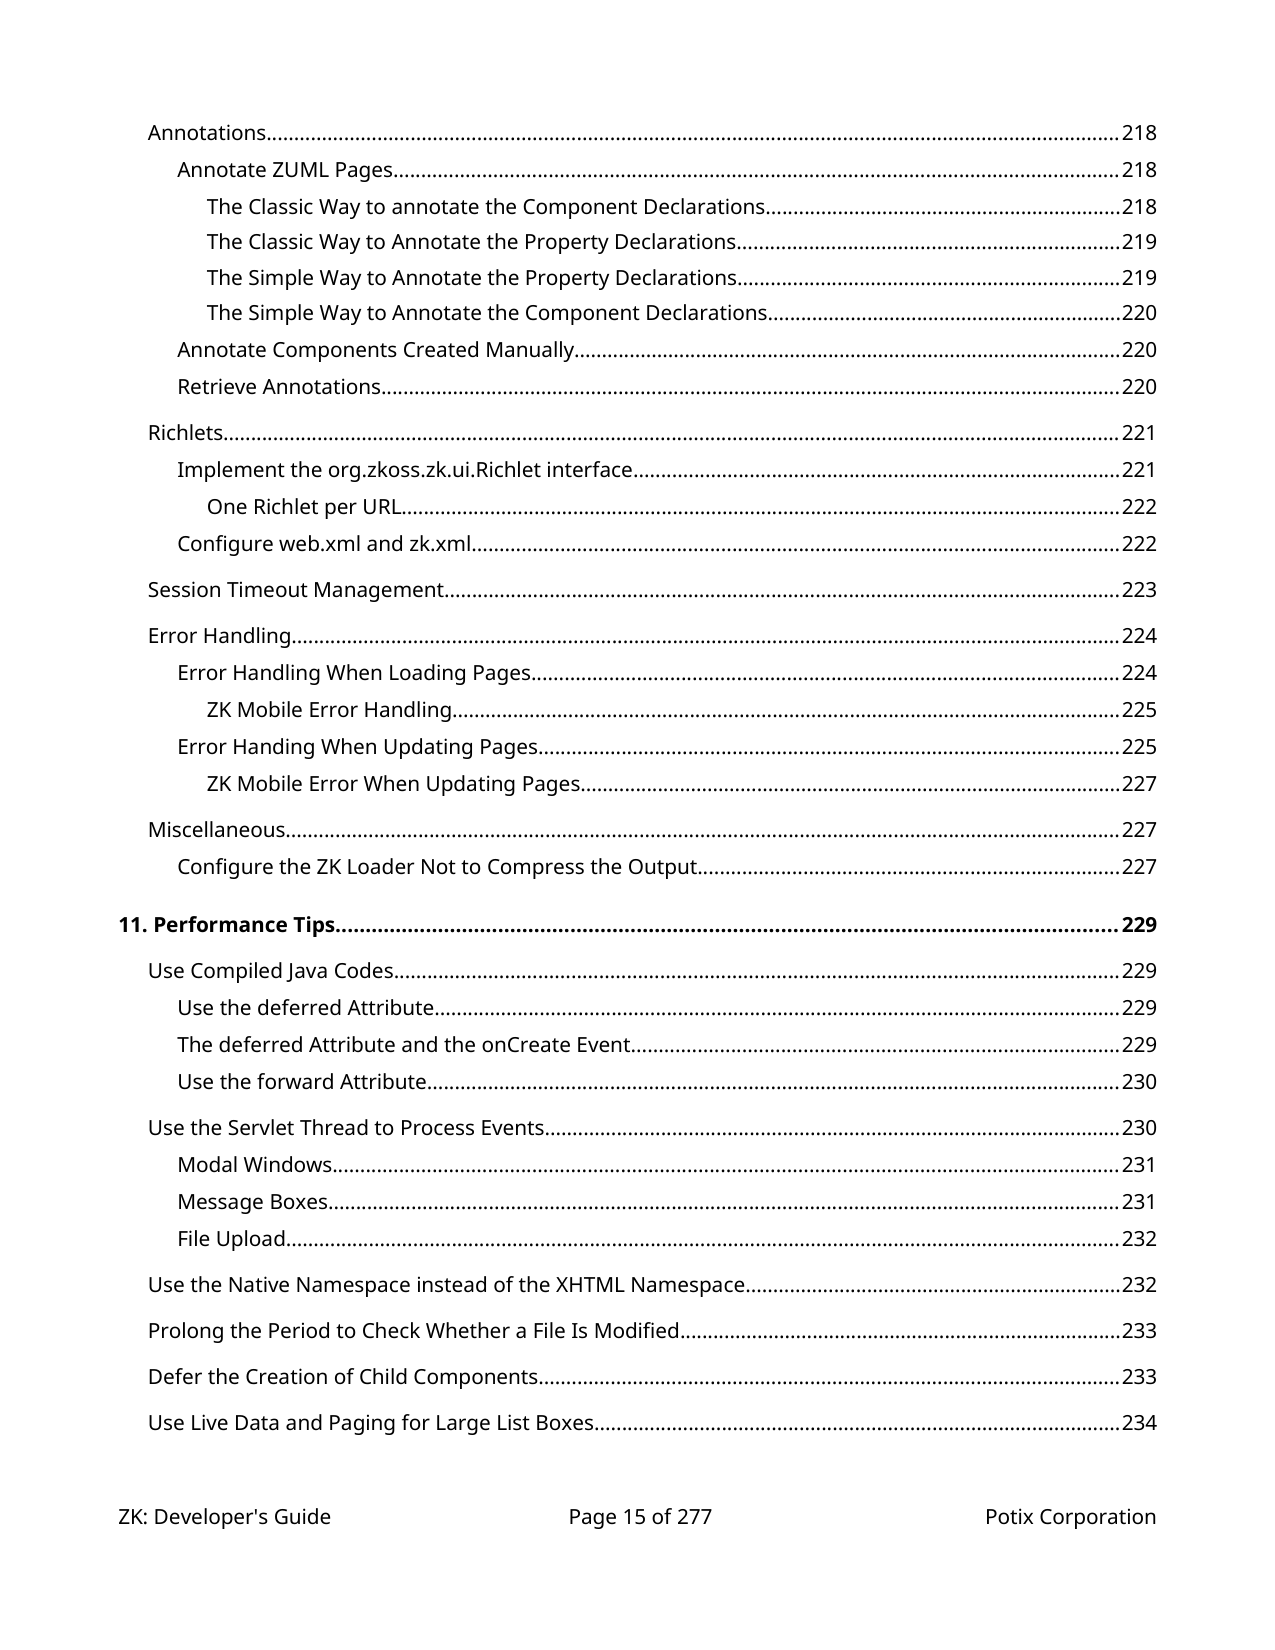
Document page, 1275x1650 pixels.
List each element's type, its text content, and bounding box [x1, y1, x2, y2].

text The Classic Way to Annotate the Property Declarations 219 [207, 227, 1157, 256]
text ZK Mobile Error Handling 225 [207, 695, 1157, 723]
text Use Live Data and Paging for Large List Boxes 234 [148, 1408, 1157, 1437]
text Configure the ZK Loader Not to Compress the Output 227 [177, 852, 1157, 881]
text Error Handling When Loading Pages 224 [177, 658, 1157, 686]
text Modal Windows 231 [177, 1150, 1157, 1179]
text Implement the org.zkoss.zk.ui.Richlet interface 221 [177, 455, 1157, 483]
text Use the deferred Attribute 229 [177, 993, 1157, 1021]
text Session Timeout Management 223 [148, 575, 1157, 603]
text Defer the Creation of Child Components 233 [148, 1362, 1157, 1391]
text File Upload 232 [177, 1224, 1157, 1253]
text Richlets 221 [148, 418, 1157, 446]
text The Simple Way to Annotate the Component Declarations 220 [207, 298, 1157, 326]
text Use the Servlet Thread to Process Events 230 [148, 1113, 1157, 1142]
text Annotate ZUML Pages 218 [177, 155, 1157, 183]
text One Richlet per URL 222 [207, 492, 1157, 520]
text Prolong the Period to Check Whether a File Is Modified 233 [148, 1316, 1157, 1345]
text Error Handling 224 [148, 621, 1157, 649]
text Annotate Components Created Manually 220 [177, 335, 1157, 363]
text Error Handing When Updating Pages 225 [177, 732, 1157, 761]
text Retrieve Annotations 220 [177, 372, 1157, 400]
text Use Compiled Java Codes 229 [148, 956, 1157, 984]
text The Simple Way to Annotate the Property Declarations 219 [207, 263, 1157, 291]
text The Classic Way to annotate the Component Declarations 218 [207, 192, 1157, 221]
text Configure web.xml and zk.xml 222 [177, 529, 1157, 557]
text Use the forward Attribute 230 [177, 1067, 1157, 1096]
text Annotations 218 [148, 118, 1157, 146]
text 11. Performance Tips 229 [118, 910, 1157, 938]
text ZK Mobile Error When Updating Pages 227 [207, 769, 1157, 798]
text The deferred Attribute and the onCreate Event 229 [177, 1030, 1157, 1058]
text Use the Native Namespace instead of the XHTML Namespace 232 [148, 1271, 1157, 1299]
text Message Boxes 231 [177, 1187, 1157, 1216]
text Miscellaneous 227 [148, 815, 1157, 844]
